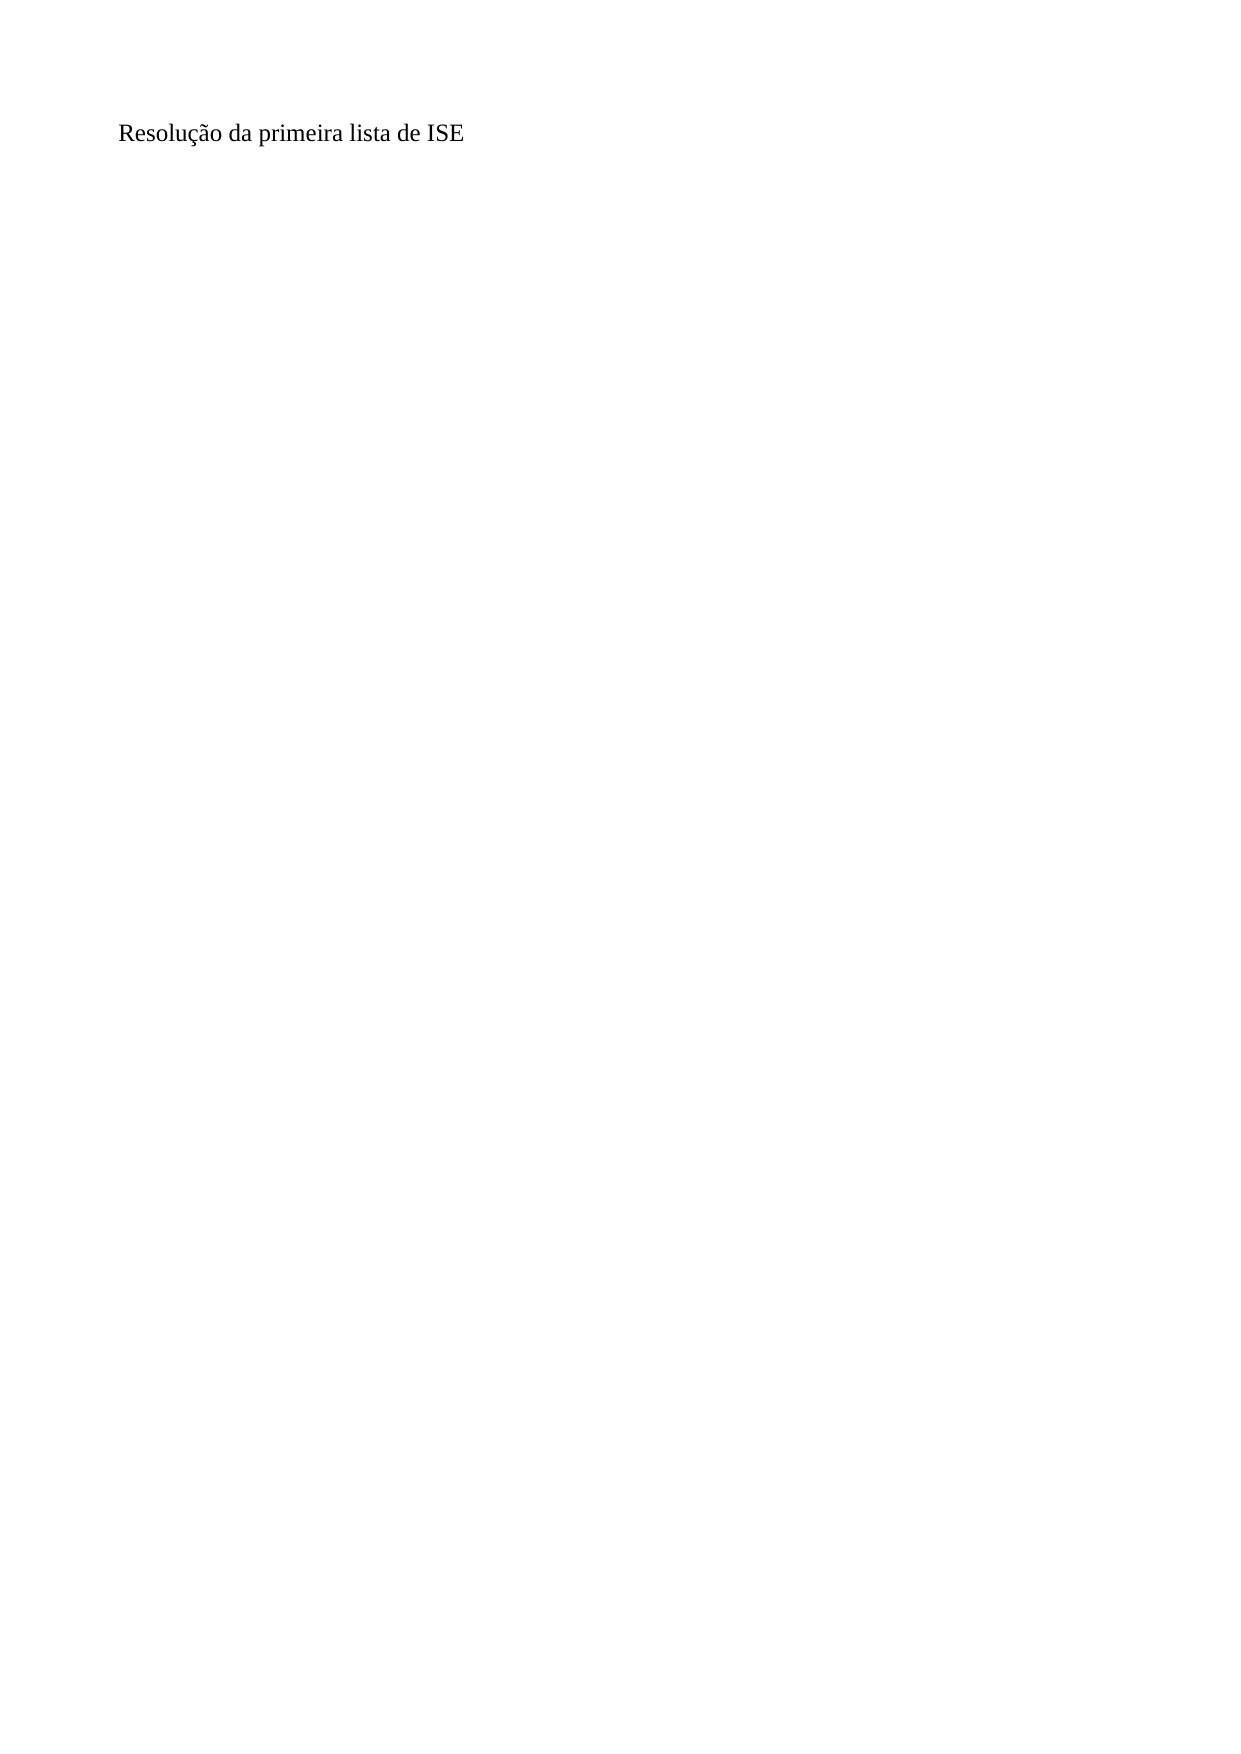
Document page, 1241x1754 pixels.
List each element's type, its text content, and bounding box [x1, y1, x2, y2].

text Resolução da primeira lista de ISE [118, 118, 1122, 147]
